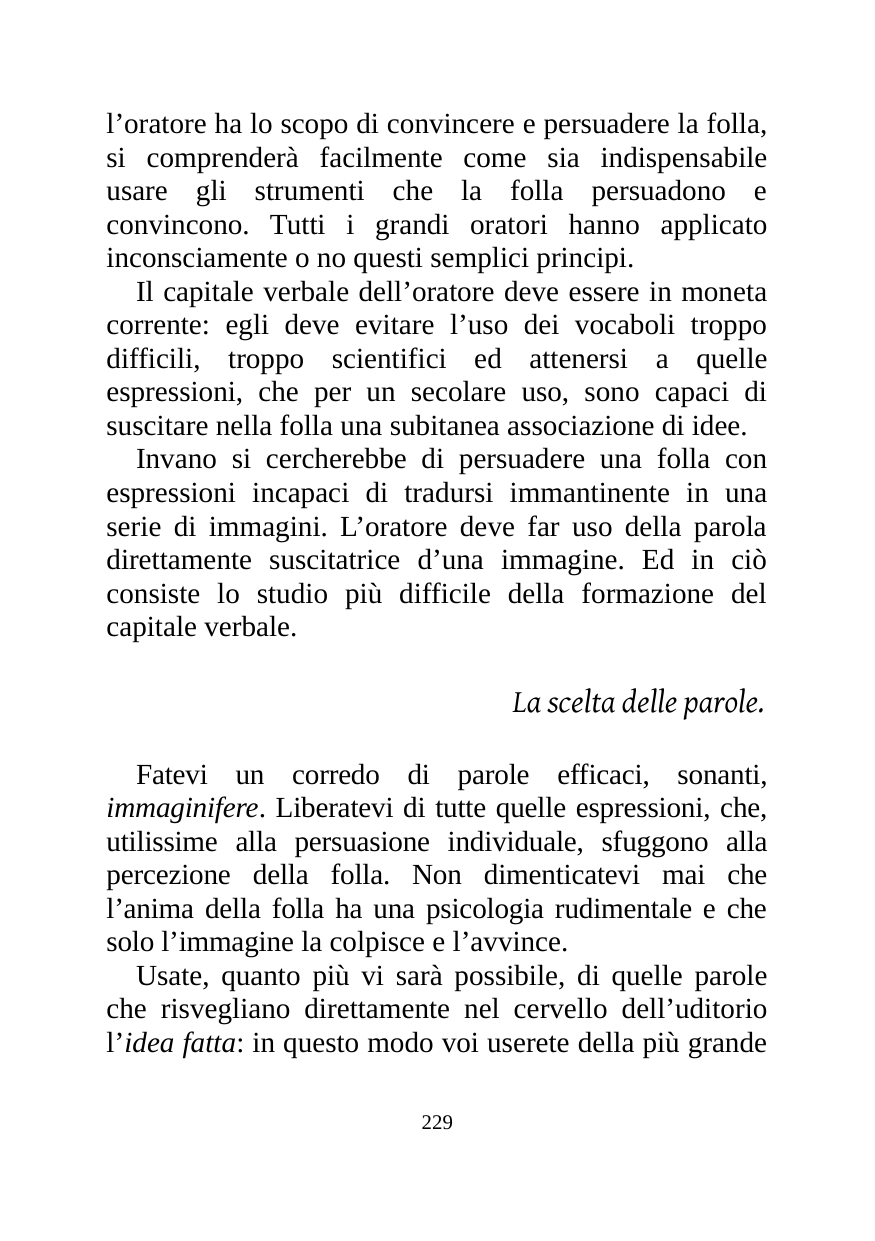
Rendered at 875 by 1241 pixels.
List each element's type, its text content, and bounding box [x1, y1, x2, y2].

text l’oratore ha lo scopo di convincere e persuadere la folla, si comprenderà facilmente come sia indispensabile usare gli strumenti che la folla persuadono e convincono. Tutti i grandi oratori hanno applicato inconsciamente o no questi semplici principi. [106, 106, 768, 274]
text Il capitale verbale dell’oratore deve essere in moneta corrente: egli deve evitare l’uso dei vocaboli troppo difficili, troppo scientifici ed attenersi a quelle espressioni, che per un secolare uso, sono capaci di suscitare nella folla una subitanea associazione di idee. [106, 274, 768, 442]
text Fatevi un corredo di parole efficaci, sonanti, immaginifere. Liberatevi di tutte quelle espressioni, che, utilissime alla persuasione individuale, sfuggono alla percezione della folla. Non dimenticatevi mai che l’anima della folla ha una psicologia rudimentale e che solo l’immagine la colpisce e l’avvince. [106, 757, 768, 958]
subtitle La scelta delle parole. [106, 684, 768, 721]
text Invano si cercherebbe di persuadere una folla con espressioni incapaci di tradursi immantinente in una serie di immagini. L’oratore deve far uso della parola direttamente suscitatrice d’una immagine. Ed in ciò consiste lo studio più difficile della formazione del capitale verbale. [106, 442, 768, 643]
text Usate, quanto più vi sarà possibile, di quelle parole che risvegliano direttamente nel cervello dell’uditorio l’idea fatta: in questo modo voi userete della più grande [106, 958, 768, 1059]
